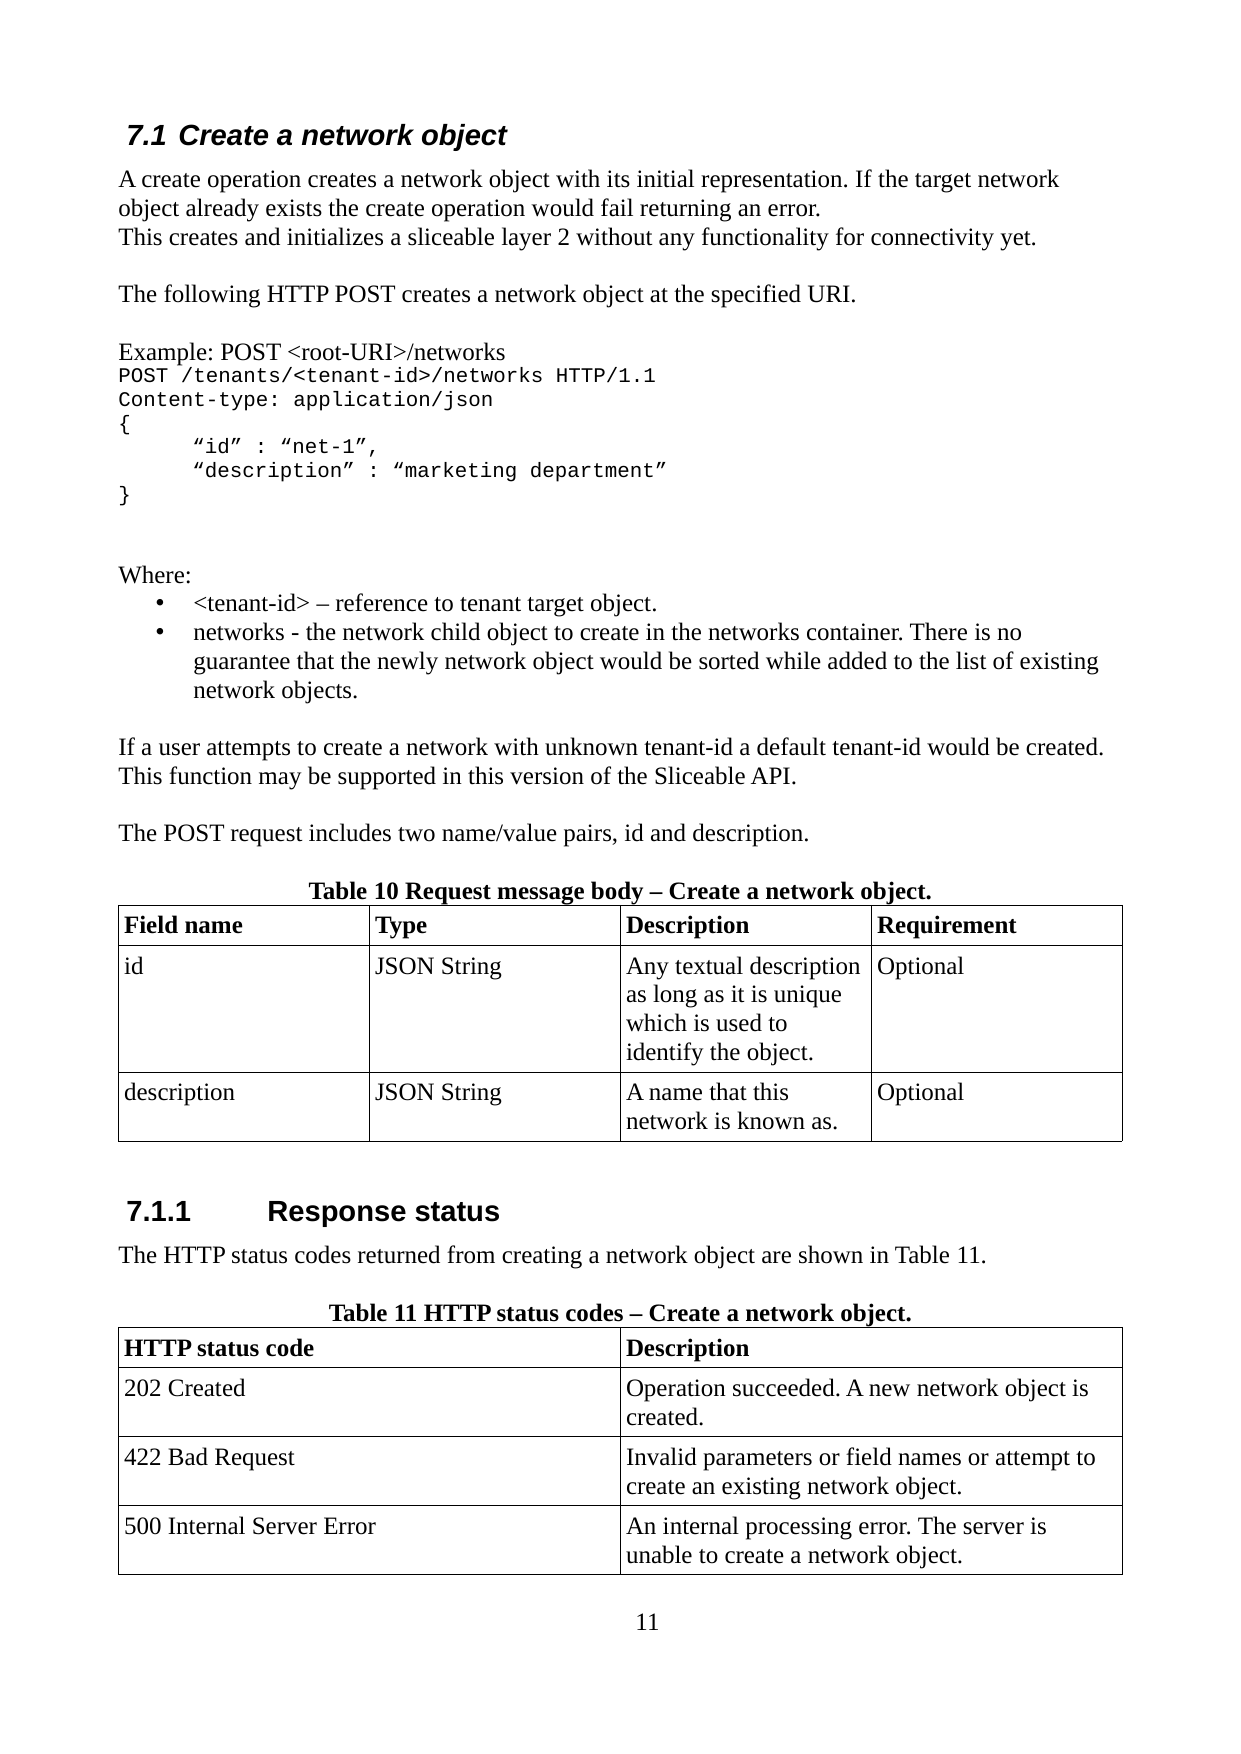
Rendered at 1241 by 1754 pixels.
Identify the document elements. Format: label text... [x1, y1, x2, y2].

list <tenant-id> – reference to tenant target object. [156, 588, 1122, 617]
text “id” : “net-1”, [192, 436, 1122, 460]
table_cell Optional [872, 1073, 1122, 1141]
subtitle Response status [118, 1194, 1122, 1228]
text Where: [118, 560, 1122, 588]
text POST /tenants/<tenant-id>/networks HTTP/1.1 [118, 365, 1122, 389]
table_cell Operation succeeded. A new network object is created. [621, 1368, 1122, 1436]
text This creates and initializes a sliceable layer 2 without any functionality for connectivity yet. [118, 222, 1122, 250]
subtitle Create a network object [118, 118, 1122, 152]
table_cell JSON String [370, 1073, 620, 1141]
text The POST request includes two name/value pairs, id and description. [118, 818, 1122, 847]
table_header Description [621, 906, 871, 945]
table_cell description [119, 1073, 369, 1141]
table_cell 202 Created [119, 1368, 620, 1436]
subtitle Table 10 Request message body – Create a network object. [118, 876, 1122, 905]
text A create operation creates a network object with its initial representation. If the target network object already exists the create operation would fail returning an error. [118, 164, 1122, 222]
text } [118, 484, 1122, 507]
text The HTTP status codes returned from creating a network object are shown in Table 11. [118, 1241, 1122, 1269]
table_cell 500 Internal Server Error [119, 1506, 620, 1574]
text If a user attempts to create a network with unknown tenant-id a default tenant-id would be created. This function may be supported in this version of the Sliceable API. [118, 732, 1122, 790]
table_header Requirement [872, 906, 1122, 945]
table_header Field name [119, 906, 369, 945]
text { [118, 413, 1122, 436]
list networks - the network child object to create in the networks container. There is no guarantee that the newly network object would be sorted while added to the list of existing network objects. [156, 617, 1122, 703]
table_cell Any textual description as long as it is unique which is used to identify the object. [621, 946, 871, 1072]
table_header HTTP status code [119, 1328, 620, 1367]
table_header Type [370, 906, 620, 945]
text Content-type: application/json [118, 389, 1122, 413]
table_header Description [621, 1328, 1122, 1367]
table_cell An internal processing error. The server is unable to create a network object. [621, 1506, 1122, 1574]
text “description” : “marketing department” [192, 460, 1122, 484]
table_cell Invalid parameters or field names or attempt to create an existing network object. [621, 1437, 1122, 1505]
table_cell A name that this network is known as. [621, 1073, 871, 1141]
text Example: POST <root-URI>/networks [118, 337, 1122, 365]
table_cell id [119, 946, 369, 1072]
table_cell JSON String [370, 946, 620, 1072]
table_cell Optional [872, 946, 1122, 1072]
subtitle Table 11 HTTP status codes – Create a network object. [118, 1298, 1122, 1327]
text The following HTTP POST creates a network object at the specified URI. [118, 279, 1122, 308]
table_cell 422 Bad Request [119, 1437, 620, 1505]
